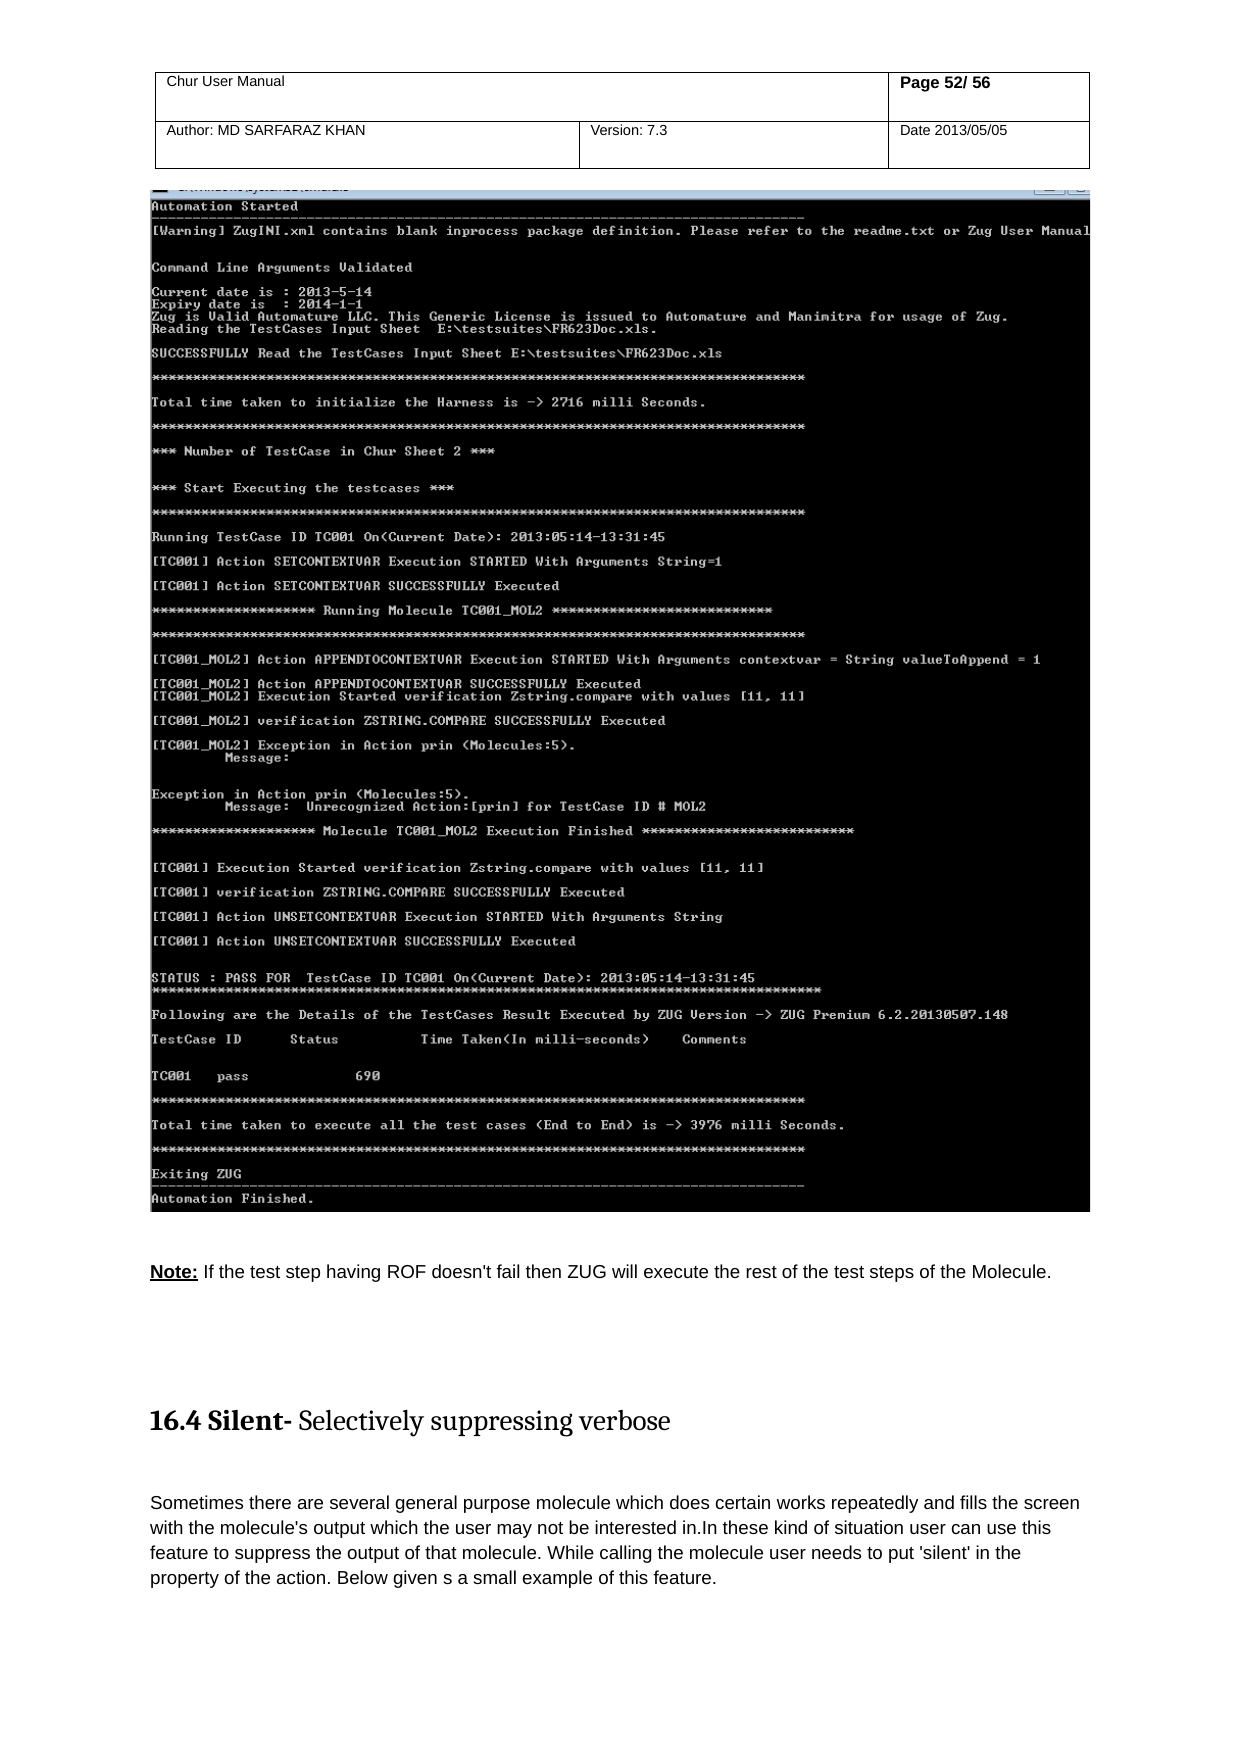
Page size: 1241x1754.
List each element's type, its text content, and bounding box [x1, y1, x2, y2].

text Note: If the test step having ROF doesn't fail then ZUG will execute the rest of the test steps of the Molecule. [150, 1261, 1090, 1282]
subtitle 16.4 Silent- Selectively suppressing verbose [150, 1404, 1090, 1438]
picture [150, 190, 1091, 1212]
text Sometimes there are several general purpose molecule which does certain works repeatedly and fills the screen with the molecule's output which the user may not be interested in.In these kind of situation user can use this feature to suppress the output of that molecule. While calling the molecule user needs to put 'silent' in the property of the action. Below given s a small example of this feature. [150, 1492, 1090, 1588]
